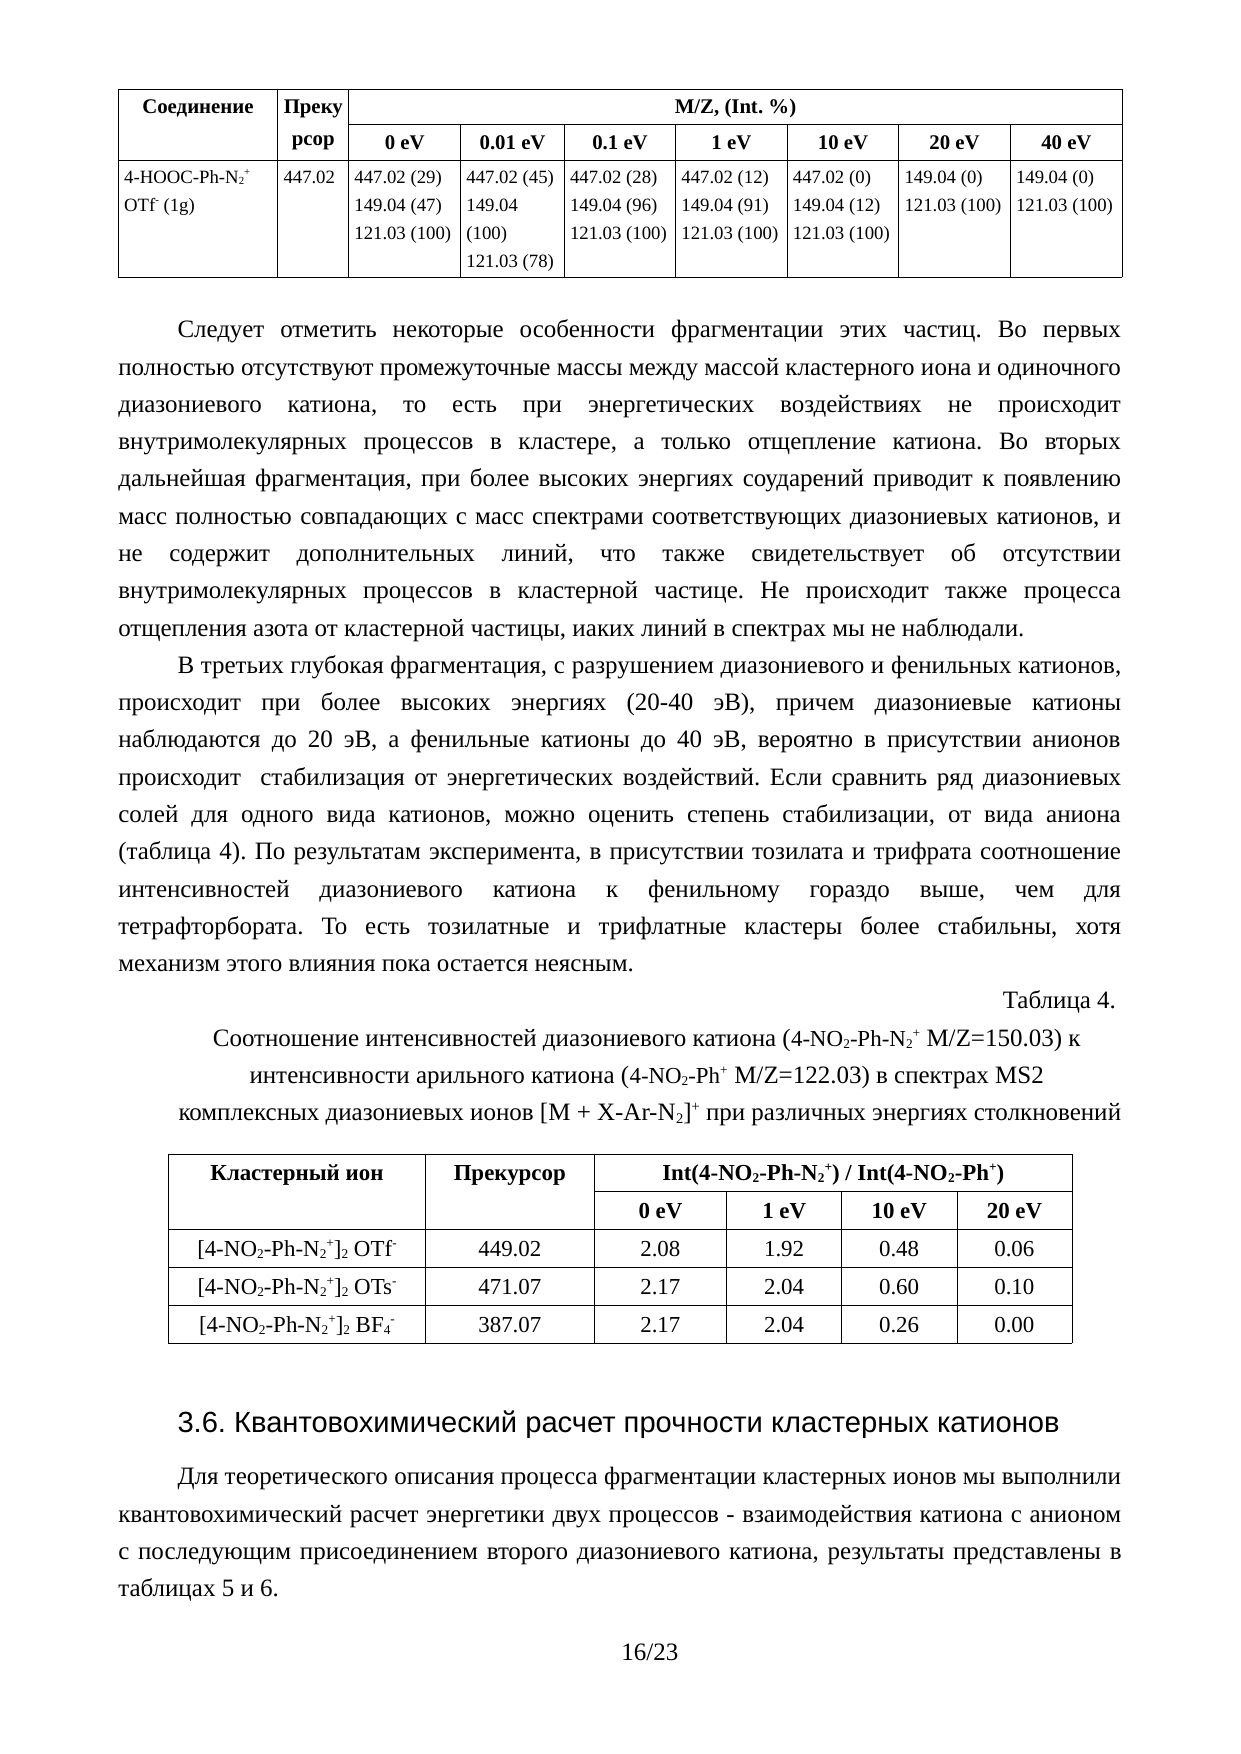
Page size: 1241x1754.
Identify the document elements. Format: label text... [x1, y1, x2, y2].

table_cell 2.04 [727, 1268, 841, 1305]
table_cell 2.08 [595, 1230, 726, 1267]
subtitle 3.6. Квантовохимический расчет прочности кластерных катионов [177, 1405, 1122, 1439]
table_cell 0.01 eV [461, 125, 564, 160]
table_header Int(4-NO2-Ph-N2+) / Int(4-NO2-Ph+) [595, 1155, 1072, 1191]
table_cell 447.02 [278, 161, 348, 277]
table_cell [4-NO2-Ph-N2+]2 BF4- [169, 1306, 425, 1343]
table_cell 447.02 (28) 149.04 (96) 121.03 (100) [565, 161, 675, 277]
text Следует отметить некоторые особенности фрагментации этих частиц. Во первых полностью отсутствуют промежуточные массы между массой кластерного иона и одиночного диазониевого катиона, то есть при энергетических воздействиях не происходит внутримолекулярных процессов в кластере, а только отщепление катиона. Во вторых дальнейшая фрагментация, при более высоких энергиях соударений приводит к появлению масс полностью совпадающих с масс спектрами соответствующих диазониевых катионов, и не содержит дополнительных линий, что также свидетельствует об отсутствии внутримолекулярных процессов в кластерной частице. Не происходит также процесса отщепления азота от кластерной частицы, иаких линий в спектрах мы не наблюдали. [118, 314, 1122, 641]
table_cell [4-NO2-Ph-N2+]2 OTf- [169, 1230, 425, 1267]
table_header Прекурсор [426, 1155, 594, 1229]
table_cell 149.04 (0) 121.03 (100) [1011, 161, 1122, 277]
text комплексных диазониевых ионов [M + X-Ar-N2]+ при различных энергиях столкновений [118, 1097, 1122, 1126]
table_cell 2.17 [595, 1268, 726, 1305]
table_cell 1 eV [676, 125, 787, 160]
table_cell 447.02 (12) 149.04 (91) 121.03 (100) [676, 161, 787, 277]
table_cell 20 eV [958, 1192, 1072, 1229]
table_cell 1 eV [727, 1192, 841, 1229]
table_header Прекурсор [278, 90, 348, 160]
table_cell 449.02 [426, 1230, 594, 1267]
text Для теоретического описания процесса фрагментации кластерных ионов мы выполнили квантовохимический расчет энергетики двух процессов - взаимодействия катиона с анионом с последующим присоединением второго диазониевого катиона, результаты представлены в таблицах 5 и 6. [118, 1461, 1122, 1602]
table_cell 2.04 [727, 1306, 841, 1343]
table_cell 1.92 [727, 1230, 841, 1267]
table_cell 447.02 (29) 149.04 (47) 121.03 (100) [349, 161, 460, 277]
text В третьих глубокая фрагментация, с разрушением диазониевого и фенильных катионов, происходит при более высоких энергиях (20-40 эВ), причем диазониевые катионы наблюдаются до 20 эВ, а фенильные катионы до 40 эВ, вероятно в присутствии анионов происходит стабилизация от энергетических воздействий. Если сравнить ряд диазониевых солей для одного вида катионов, можно оценить степень стабилизации, от вида аниона (таблица 4). По результатам эксперимента, в присутствии тозилата и трифрата соотношение интенсивностей диазониевого катиона к фенильному гораздо выше, чем для тетрафторбората. То есть тозилатные и трифлатные кластеры более стабильны, хотя механизм этого влияния пока остается неясным. [118, 650, 1122, 977]
table_cell 0 eV [595, 1192, 726, 1229]
table_cell 0.26 [842, 1306, 957, 1343]
table_cell [4-NO2-Ph-N2+]2 OTs- [169, 1268, 425, 1305]
table_cell 2.17 [595, 1306, 726, 1343]
table_cell 4-HOOC-Ph-N2+ OTf- (1g) [119, 161, 277, 277]
table_cell 149.04 (0) 121.03 (100) [899, 161, 1010, 277]
text Соотношение интенсивностей диазониевого катиона (4-NO2-Ph-N2+ M/Z=150.03) к [118, 1023, 1122, 1052]
table_cell 447.02 (45) 149.04 (100) 121.03 (78) [461, 161, 564, 277]
table_cell 10 eV [842, 1192, 957, 1229]
table_cell 387.07 [426, 1306, 594, 1343]
table_cell 0.00 [958, 1306, 1072, 1343]
table_cell 10 eV [788, 125, 898, 160]
table_cell 471.07 [426, 1268, 594, 1305]
table_header M/Z, (Int. %) [349, 90, 1122, 124]
table_cell 447.02 (0) 149.04 (12) 121.03 (100) [788, 161, 898, 277]
table_cell 0.1 eV [565, 125, 675, 160]
table_cell 40 eV [1011, 125, 1122, 160]
table_cell 0.06 [958, 1230, 1072, 1267]
table_cell 20 eV [899, 125, 1010, 160]
text Таблица 4. [118, 986, 1122, 1014]
table_cell 0.48 [842, 1230, 957, 1267]
table_header Кластерный ион [169, 1155, 425, 1229]
table_cell 0.10 [958, 1268, 1072, 1305]
table_cell 0.60 [842, 1268, 957, 1305]
table_cell 0 eV [349, 125, 460, 160]
text интенсивности арильного катиона (4-NO2-Ph+ M/Z=122.03) в спектрах MS2 [118, 1060, 1122, 1089]
table_header Соединение [119, 90, 277, 160]
